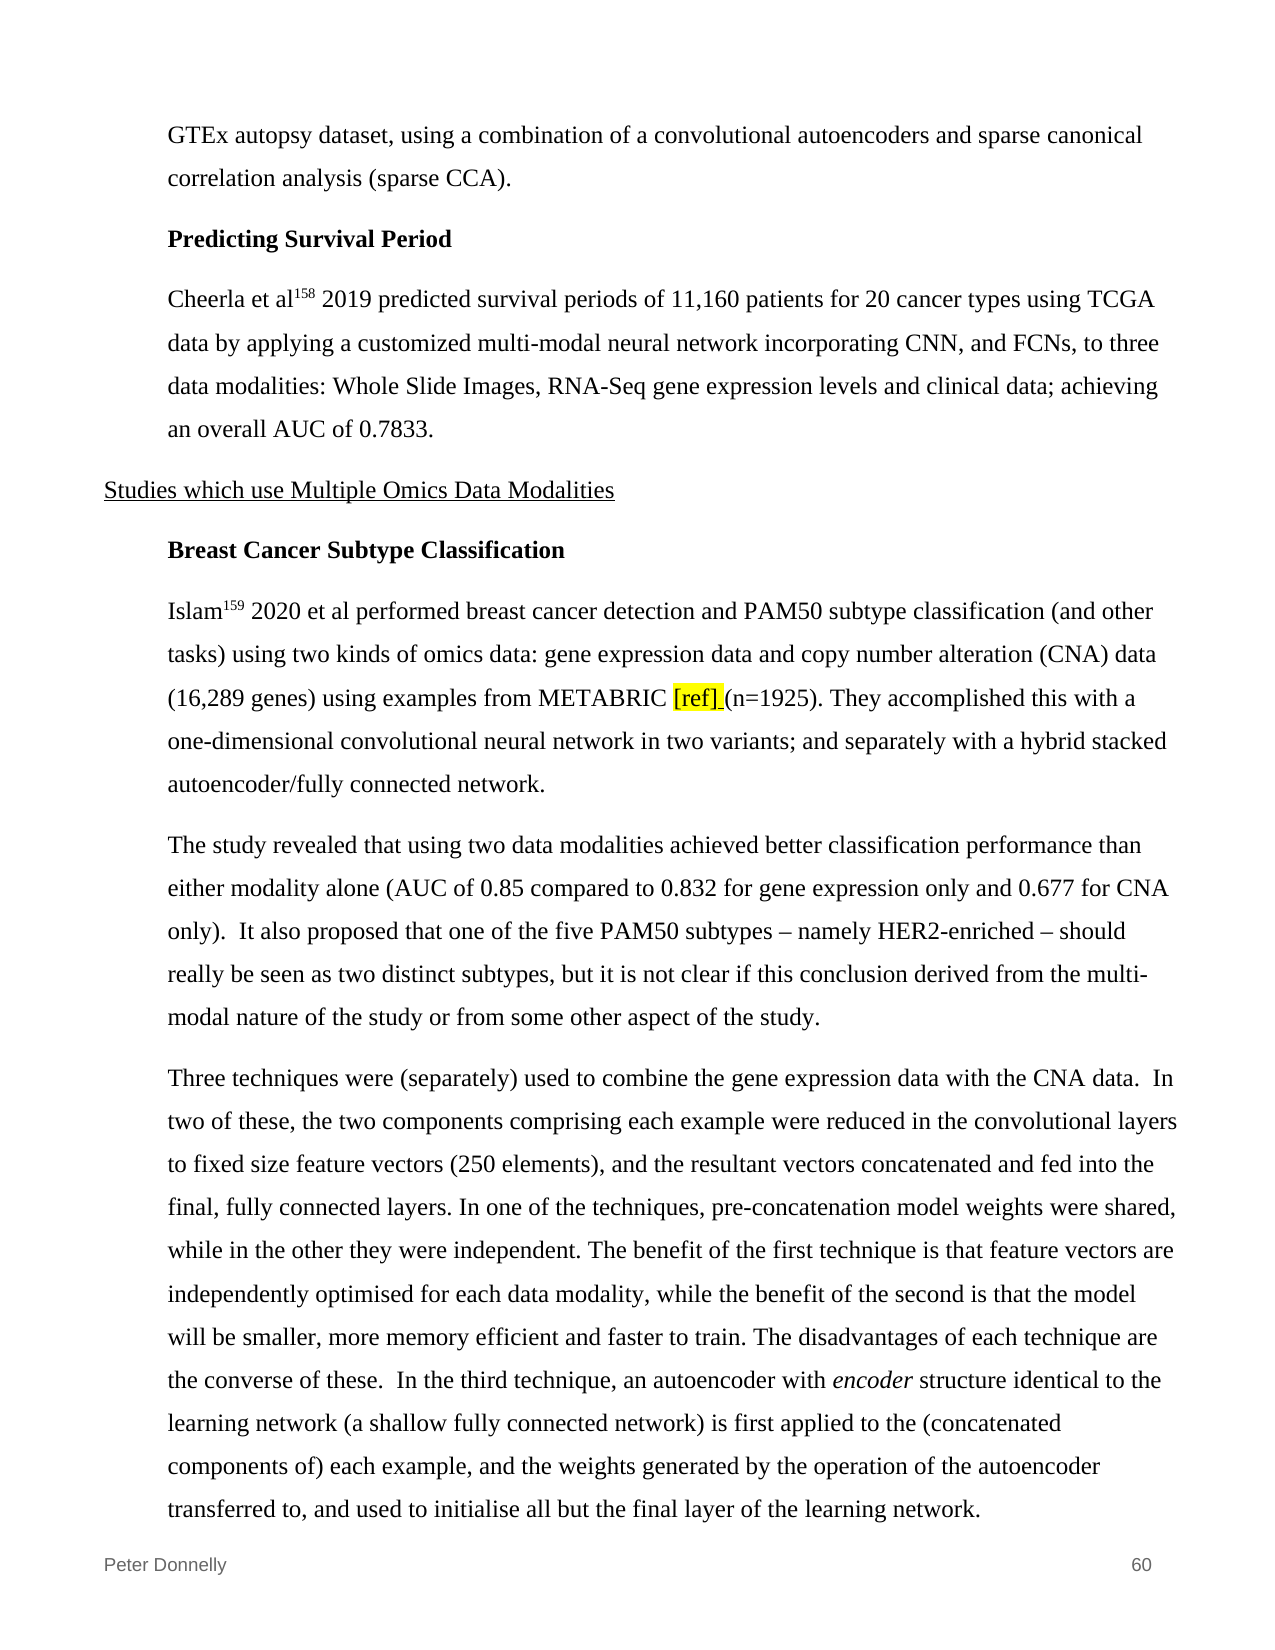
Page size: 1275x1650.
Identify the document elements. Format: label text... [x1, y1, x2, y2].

text Studies which use Multiple Omics Data Modalities [103, 475, 1181, 503]
text The study revealed that using two data modalities achieved better classification performance than either modality alone (AUC of 0.85 compared to 0.832 for gene expression only and 0.677 for CNA only). It also proposed that one of the five PAM50 subtypes – namely HER2-enriched – should really be seen as two distinct subtypes, but it is not clear if this conclusion derived from the multi-modal nature of the study or from some other aspect of the study. [167, 830, 1181, 1031]
text Cheerla et al 2019 predicted survival periods of 11,160 patients for 20 cancer types using TCGA data by applying a customized multi-modal neural network incorporating CNN, and FCNs, to three data modalities: Whole Slide Images, RNA-Seq gene expression levels and clinical data; achieving an overall AUC of 0.7833. [167, 284, 1181, 443]
text Three techniques were (separately) used to combine the gene expression data with the CNA data. In two of these, the two components comprising each example were reduced in the convolutional layers to fixed size feature vectors (250 elements), and the resultant vectors concatenated and fed into the final, fully connected layers. In one of the techniques, pre-concatenation model weights were shared, while in the other they were independent. The benefit of the first technique is that feature vectors are independently optimised for each data modality, while the benefit of the second is that the model will be smaller, more memory efficient and faster to train. The disadvantages of each technique are the converse of these. In the third technique, an autoencoder with encoder structure identical to the learning network (a shallow fully connected network) is first applied to the (concatenated components of) each example, and the weights generated by the operation of the autoencoder transferred to, and used to initialise all but the final layer of the learning network. [167, 1063, 1181, 1523]
text GTEx autopsy dataset, using a combination of a convolutional autoencoders and sparse canonical correlation analysis (sparse CCA). [167, 120, 1181, 192]
text Islam 2020 et al performed breast cancer detection and PAM50 subtype classification (and other tasks) using two kinds of omics data: gene expression data and copy number alteration (CNA) data (16,289 genes) using examples from METABRIC [ref] (n=1925). They accomplished this with a one-dimensional convolutional neural network in two variants; and separately with a hybrid stacked autoencoder/fully connected network. [167, 596, 1181, 798]
text Breast Cancer Subtype Classification [167, 536, 1181, 564]
text Predicting Survival Period [167, 224, 1181, 252]
